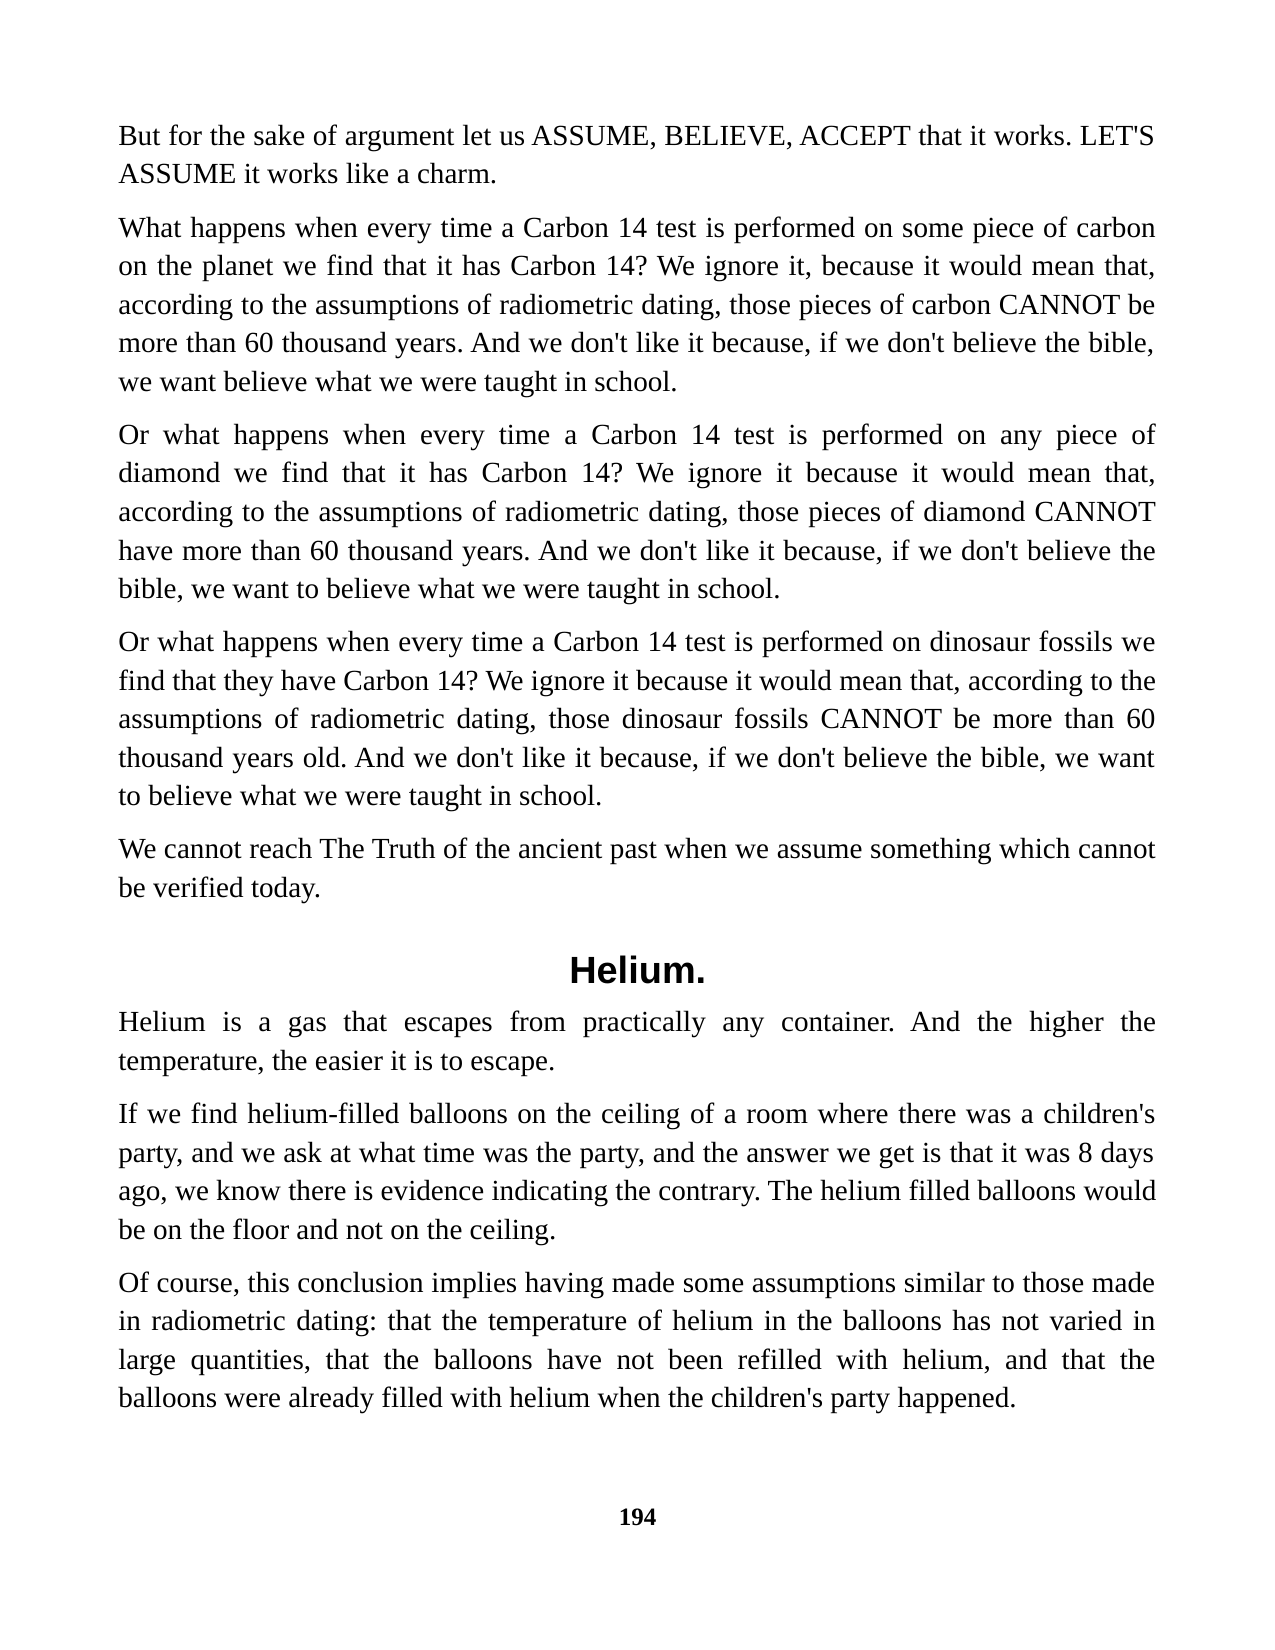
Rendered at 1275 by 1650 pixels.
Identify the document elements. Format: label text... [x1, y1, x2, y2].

text What happens when every time a Carbon 14 test is performed on some piece of carbon on the planet we find that it has Carbon 14? We ignore it, because it would mean that, according to the assumptions of radiometric dating, those pieces of carbon CANNOT be more than 60 thousand years. And we don't like it because, if we don't believe the bible, we want believe what we were taught in school. [118, 210, 1157, 397]
text Helium is a gas that escapes from practically any container. And the higher the temperature, the easier it is to escape. [118, 1004, 1157, 1077]
text Or what happens when every time a Carbon 14 test is performed on dinosaur fossils we find that they have Carbon 14? We ignore it because it would mean that, according to the assumptions of radiometric dating, those dinosaur fossils CANNOT be more than 60 thousand years old. And we don't like it because, if we don't believe the bible, we want to believe what we were taught in school. [118, 624, 1157, 812]
subtitle Helium. [118, 948, 1157, 992]
text Of course, this conclusion implies having made some assumptions similar to those made in radiometric dating: that the temperature of helium in the balloons has not varied in large quantities, that the balloons have not been refilled with helium, and that the balloons were already filled with helium when the children's party happened. [118, 1265, 1157, 1414]
text We cannot reach The Truth of the ancient past when we assume something which cannot be verified today. [118, 832, 1157, 904]
text But for the sake of argument let us ASSUME, BELIEVE, ACCEPT that it works. LET'S ASSUME it works like a charm. [118, 118, 1157, 190]
text Or what happens when every time a Carbon 14 test is performed on any piece of diamond we find that it has Carbon 14? We ignore it because it would mean that, according to the assumptions of radiometric dating, those pieces of diamond CANNOT have more than 60 thousand years. And we don't like it because, if we don't believe the bible, we want to believe what we were taught in school. [118, 417, 1157, 605]
text If we find helium-filled balloons on the ceiling of a room where there was a children's party, and we ask at what time was the party, and the answer we get is that it was 8 days ago, we know there is evidence indicating the contrary. The helium filled balloons would be on the floor and not on the ceiling. [118, 1096, 1157, 1245]
